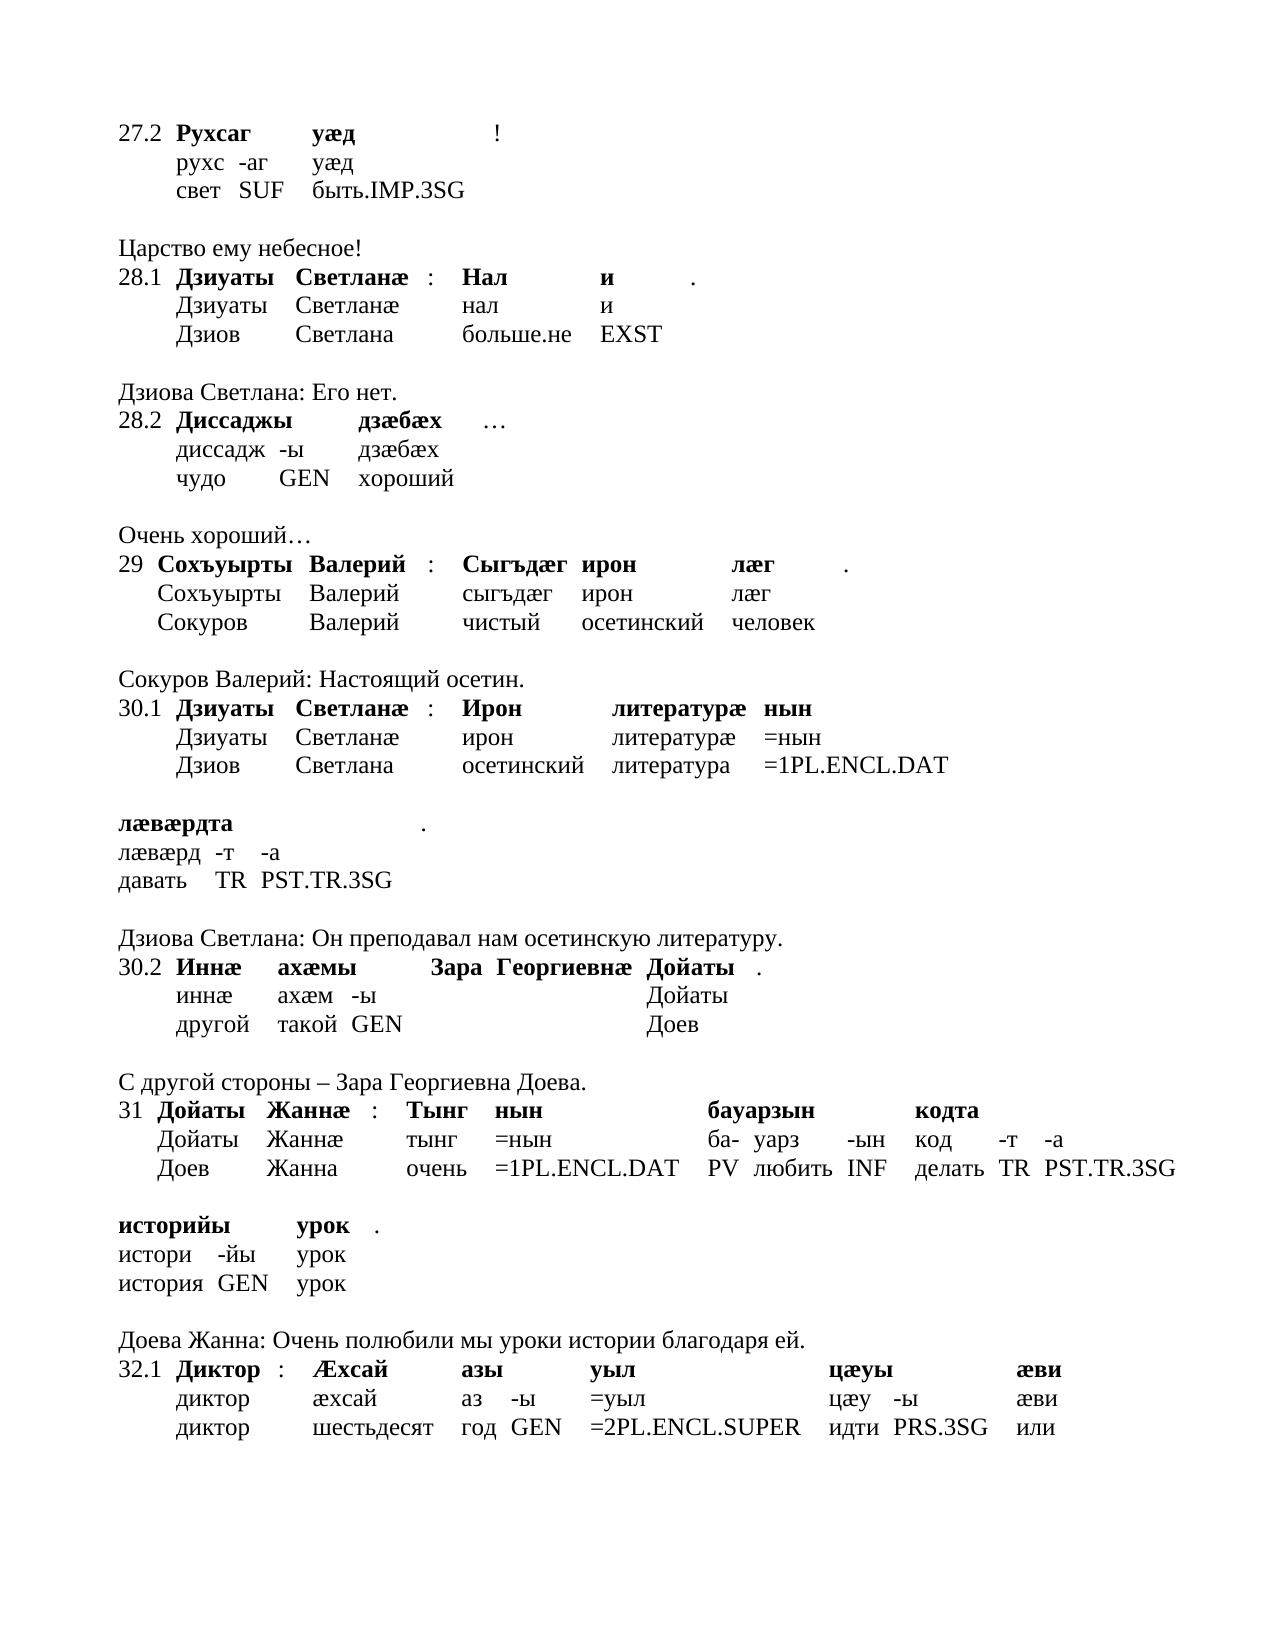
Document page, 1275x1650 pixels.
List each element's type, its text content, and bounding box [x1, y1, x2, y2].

text : [371, 1096, 392, 1124]
text -йы [217, 1239, 269, 1268]
text ирон [462, 722, 584, 751]
text =1PL.ENCL.DAT [764, 751, 949, 779]
text Дзиуаты [176, 693, 281, 722]
text сыгъдæг [462, 578, 553, 607]
text -ы [351, 981, 403, 1009]
text Дзиуаты [176, 291, 267, 319]
text быть.IMP.3SG [312, 176, 465, 204]
text -т [215, 837, 247, 866]
text Георгиевнæ [496, 952, 633, 981]
text Нал [462, 262, 586, 291]
text INF [847, 1153, 887, 1182]
text Жанна [266, 1153, 343, 1182]
text цæу [829, 1383, 879, 1412]
text Дойаты [157, 1124, 239, 1153]
text история [118, 1268, 203, 1297]
text дзæбæх [358, 406, 468, 434]
text ! [493, 118, 514, 147]
text свет [176, 176, 224, 204]
text литература [612, 751, 736, 779]
text Светлана [295, 319, 399, 348]
text лæвæрдта [118, 808, 407, 837]
text Валерий [309, 549, 413, 578]
text давать [118, 866, 201, 894]
text Валерий [309, 607, 399, 636]
text Светланæ [295, 291, 399, 319]
text 31 [118, 1096, 143, 1124]
text Дзиова Светлана: Он преподавал нам осетинскую литературу. [118, 923, 1249, 952]
text =нын [764, 722, 949, 751]
text ирон [581, 549, 718, 578]
text диктор [176, 1412, 250, 1441]
text : [278, 1354, 299, 1383]
text ирон [581, 578, 704, 607]
text идти [829, 1412, 879, 1441]
text … [482, 406, 507, 434]
text : [427, 693, 448, 722]
text Светлана [295, 751, 399, 779]
text аз [461, 1383, 497, 1412]
text =уыл [590, 1383, 801, 1412]
text Диссаджы [176, 406, 344, 434]
text любить [753, 1153, 833, 1182]
text TR [998, 1153, 1030, 1182]
text Очень хороший… [118, 521, 1249, 549]
text : [427, 262, 448, 291]
text делать [915, 1153, 984, 1182]
text PV [707, 1153, 739, 1182]
text больше.не [462, 319, 572, 348]
text Валерий [309, 578, 399, 607]
text дзæбæх [358, 434, 454, 463]
text нын [764, 693, 963, 722]
text и [600, 291, 662, 319]
text ахæм [277, 981, 337, 1009]
text Доев [157, 1153, 239, 1182]
text год [461, 1412, 497, 1441]
text 28.1 [118, 262, 162, 291]
text GEN [351, 1009, 403, 1038]
text ахæмы [277, 952, 417, 981]
text Сокуров Валерий: Настоящий осетин. [118, 664, 1249, 693]
text 30.1 [118, 693, 162, 722]
text уыл [590, 1354, 815, 1383]
text : [427, 549, 448, 578]
text Сохъуырты [157, 578, 281, 607]
text GEN [279, 463, 330, 492]
text Жаннæ [266, 1096, 357, 1124]
text 32.1 [118, 1354, 162, 1383]
text -ы [279, 434, 330, 463]
text чудо [176, 463, 265, 492]
text бауарзын [707, 1096, 901, 1124]
text æви [1016, 1383, 1058, 1412]
text уæд [312, 118, 479, 147]
text 27.2 [118, 118, 162, 147]
text 29 [118, 549, 143, 578]
text -а [1044, 1124, 1176, 1153]
text æви [1016, 1354, 1072, 1383]
text . [843, 549, 864, 578]
text -ын [847, 1124, 887, 1153]
text =нын [494, 1124, 680, 1153]
text -а [261, 837, 393, 866]
text рухс [176, 147, 224, 176]
text Сохъуырты [157, 549, 295, 578]
text PST.TR.3SG [261, 866, 393, 894]
text Дзиуаты [176, 722, 267, 751]
text . [420, 808, 441, 837]
text иннæ [176, 981, 250, 1009]
text -ы [511, 1383, 562, 1412]
text такой [277, 1009, 337, 1038]
text ба- [707, 1124, 739, 1153]
text осетинский [462, 751, 584, 779]
text Иннæ [176, 952, 263, 981]
text GEN [511, 1412, 562, 1441]
text . [690, 262, 711, 291]
text Дзиова Светлана: Его нет. [118, 377, 1249, 406]
text PST.TR.3SG [1044, 1153, 1176, 1182]
text диктор [176, 1383, 250, 1412]
text Сыгъдæг [462, 549, 568, 578]
text Доева Жанна: Очень полюбили мы уроки истории благодаря ей. [118, 1326, 1249, 1354]
text TR [215, 866, 247, 894]
text Доев [646, 1009, 728, 1038]
text хороший [358, 463, 454, 492]
text Царство ему небесное! [118, 233, 1249, 262]
text Дзиуаты [176, 262, 281, 291]
text Дзиов [176, 751, 267, 779]
text GEN [217, 1268, 269, 1297]
text . [756, 952, 777, 981]
text =2PL.ENCL.SUPER [590, 1412, 801, 1441]
text код [915, 1124, 984, 1153]
text 28.2 [118, 406, 162, 434]
text SUF [238, 176, 284, 204]
text -аг [238, 147, 284, 176]
text -т [998, 1124, 1030, 1153]
text Диктор [176, 1354, 264, 1383]
text С другой стороны – Зара Георгиевна Доева. [118, 1067, 1249, 1096]
text EXST [600, 319, 662, 348]
text урок [296, 1239, 346, 1268]
text Зара [430, 952, 482, 981]
text урок [296, 1268, 346, 1297]
text Æхсай [312, 1354, 447, 1383]
text =1PL.ENCL.DAT [494, 1153, 680, 1182]
text уарз [753, 1124, 833, 1153]
text другой [176, 1009, 250, 1038]
text историйы [118, 1211, 283, 1239]
text осетинский [581, 607, 704, 636]
text очень [406, 1153, 467, 1182]
text Жаннæ [266, 1124, 343, 1153]
text человек [731, 607, 815, 636]
text Сокуров [157, 607, 281, 636]
text цæуы [829, 1354, 1002, 1383]
text кодта [915, 1096, 1190, 1124]
text Тынг [406, 1096, 481, 1124]
text уæд [312, 147, 465, 176]
text Дойаты [646, 981, 728, 1009]
text æхсай [312, 1383, 434, 1412]
text Рухсаг [176, 118, 298, 147]
text 30.2 [118, 952, 162, 981]
text лæг [731, 549, 829, 578]
text Светланæ [295, 722, 399, 751]
text PRS.3SG [893, 1412, 988, 1441]
text шестьдесят [312, 1412, 434, 1441]
text и [600, 262, 676, 291]
text нын [494, 1096, 693, 1124]
text . [374, 1211, 395, 1239]
text истори [118, 1239, 203, 1268]
text литературæ [612, 693, 750, 722]
text -ы [893, 1383, 988, 1412]
text Светланæ [295, 693, 413, 722]
text чистый [462, 607, 553, 636]
text урок [296, 1211, 360, 1239]
text Светланæ [295, 262, 413, 291]
text диссадж [176, 434, 265, 463]
text Дзиов [176, 319, 267, 348]
text лæг [731, 578, 815, 607]
text тынг [406, 1124, 467, 1153]
text Дойаты [157, 1096, 253, 1124]
text азы [461, 1354, 576, 1383]
text Дойаты [646, 952, 742, 981]
text литературæ [612, 722, 736, 751]
text лæвæрд [118, 837, 201, 866]
text Ирон [462, 693, 598, 722]
text нал [462, 291, 572, 319]
text или [1016, 1412, 1058, 1441]
